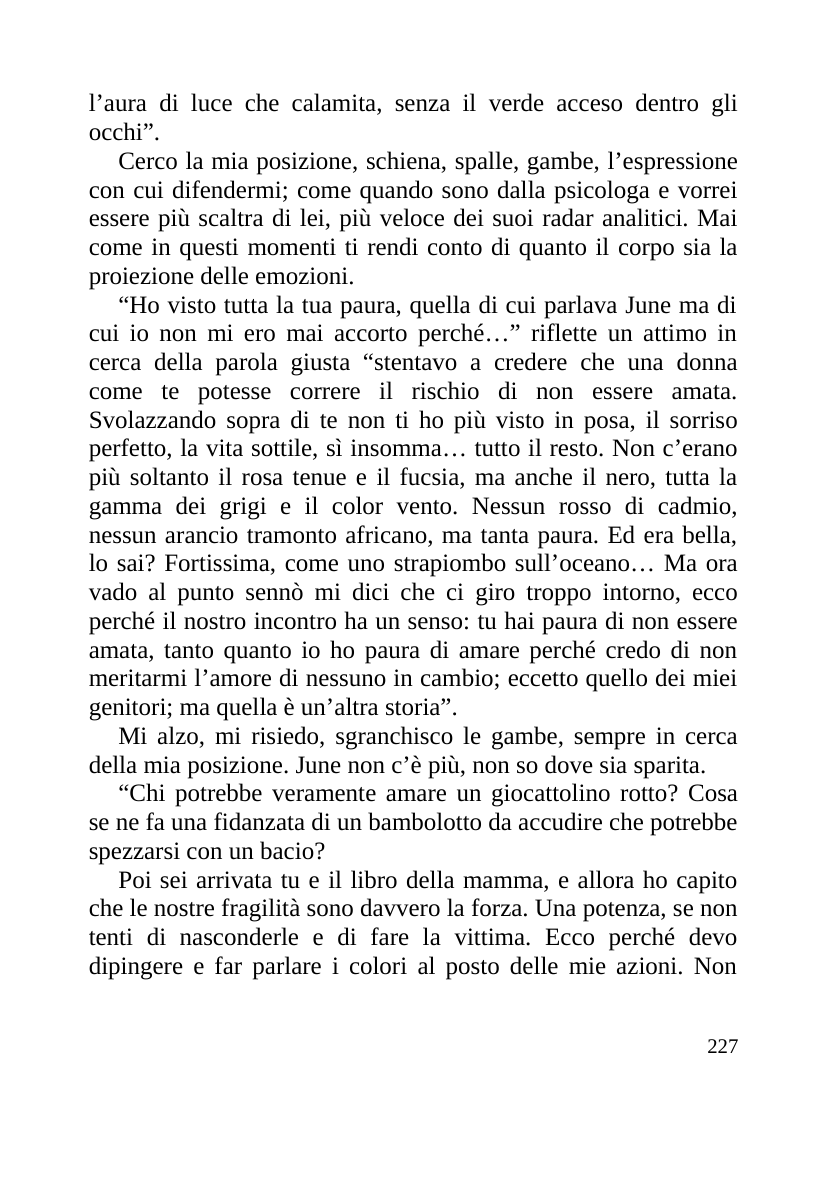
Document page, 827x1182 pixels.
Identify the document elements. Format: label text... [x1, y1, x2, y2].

text “Chi potrebbe veramente amare un giocattolino rotto? Cosa se ne fa una fidanzata di un bambolotto da accudire che potrebbe spezzarsi con un bacio? [88, 778, 738, 865]
text Mi alzo, mi risiedo, sgranchisco le gambe, sempre in cerca della mia posizione. June non c’è più, non so dove sia sparita. [88, 721, 738, 778]
text “Ho visto tutta la tua paura, quella di cui parlava June ma di cui io non mi ero mai accorto perché…” riflette un attimo in cerca della parola giusta “stentavo a credere che una donna come te potesse correre il rischio di non essere amata. Svolazzando sopra di te non ti ho più visto in posa, il sorriso perfetto, la vita sottile, sì insomma… tutto il resto. Non c’erano più soltanto il rosa tenue e il fucsia, ma anche il nero, tutta la gamma dei grigi e il color vento. Nessun rosso di cadmio, nessun arancio tramonto africano, ma tanta paura. Ed era bella, lo sai? Fortissima, come uno strapiombo sull’oceano… Ma ora vado al punto sennò mi dici che ci giro troppo intorno, ecco perché il nostro incontro ha un senso: tu hai paura di non essere amata, tanto quanto io ho paura di amare perché credo di non meritarmi l’amore di nessuno in cambio; eccetto quello dei miei genitori; ma quella è un’altra storia”. [88, 290, 738, 721]
text Poi sei arrivata tu e il libro della mamma, e allora ho capito che le nostre fragilità sono davvero la forza. Una potenza, se non tenti di nasconderle e di fare la vittima. Ecco perché devo dipingere e far parlare i colori al posto delle mie azioni. Non [88, 865, 738, 980]
text l’aura di luce che calamita, senza il verde acceso dentro gli occhi”. [88, 88, 738, 146]
text Cerco la mia posizione, schiena, spalle, gambe, l’espressione con cui difendermi; come quando sono dalla psicologa e vorrei essere più scaltra di lei, più veloce dei suoi radar analitici. Mai come in questi momenti ti rendi conto di quanto il corpo sia la proiezione delle emozioni. [88, 146, 738, 290]
